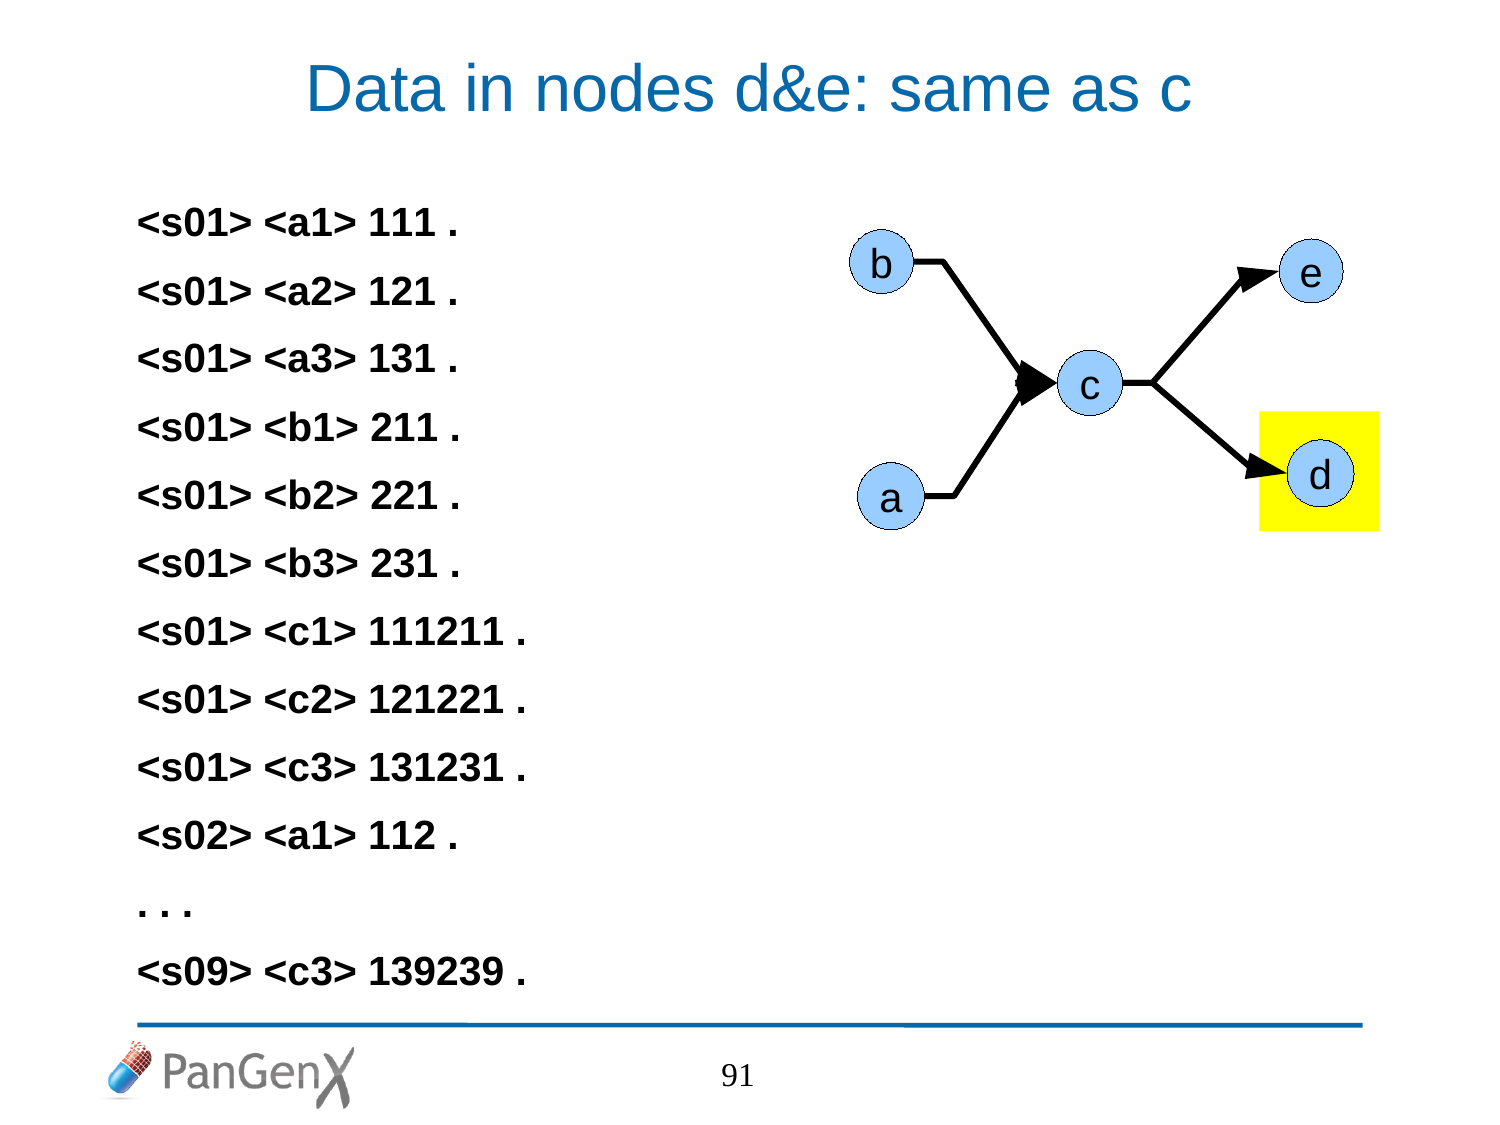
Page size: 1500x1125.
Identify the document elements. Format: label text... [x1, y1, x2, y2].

text_box b [849, 229, 914, 294]
text_box d [1287, 439, 1355, 507]
text_box a [857, 462, 925, 530]
picture [89, 1041, 354, 1109]
list <s01> <a1> 111 . <s01> <a2> 121 . <s01> <a3> 131 . <s01> <b1> 211 . <s01> <b2> 221 . <s01> <b3> 231 . <s01> <c1> 111211 . <s01> <c2> 121221 . <s01> <c3> 131231 . <s02> <a1> 112 . . . . <s09> <c3> 139239 . [115, 179, 1387, 1005]
text_box c [1057, 350, 1123, 416]
text_box e [1279, 238, 1344, 303]
title Data in nodes d&e: same as c [0, 6, 1500, 149]
